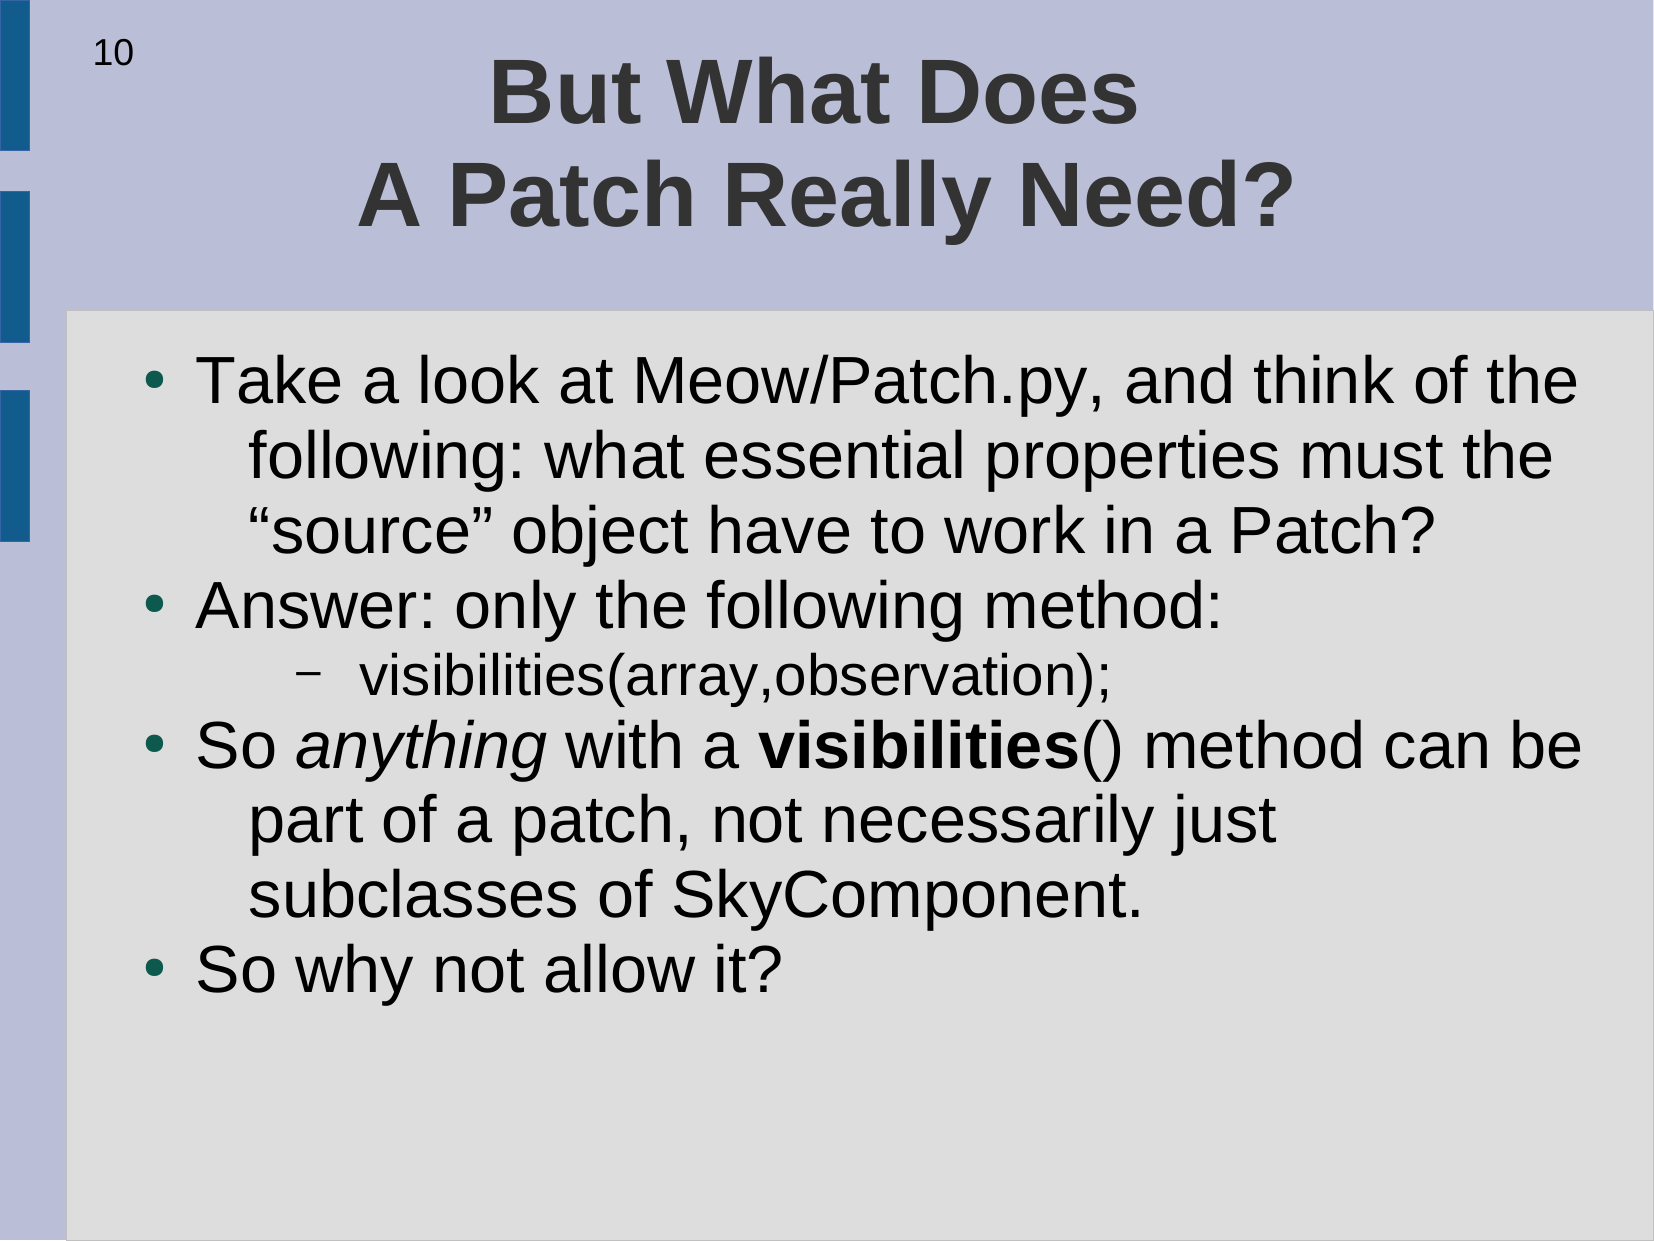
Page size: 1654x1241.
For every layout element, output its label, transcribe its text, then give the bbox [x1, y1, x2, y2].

text_box [116, 23, 240, 97]
title But What Does A Patch Really Need? [121, 40, 1534, 343]
list Take a look at Meow/Patch.py, and think of the following: what essential properties must the “source” object have to work in a Patch? Answer: only the following method: visibilities(array,observation); So anything with a visibilities() method can be part of a patch, not necessarily just subclasses of SkyComponent. So why not allow it? [107, 343, 1606, 1125]
